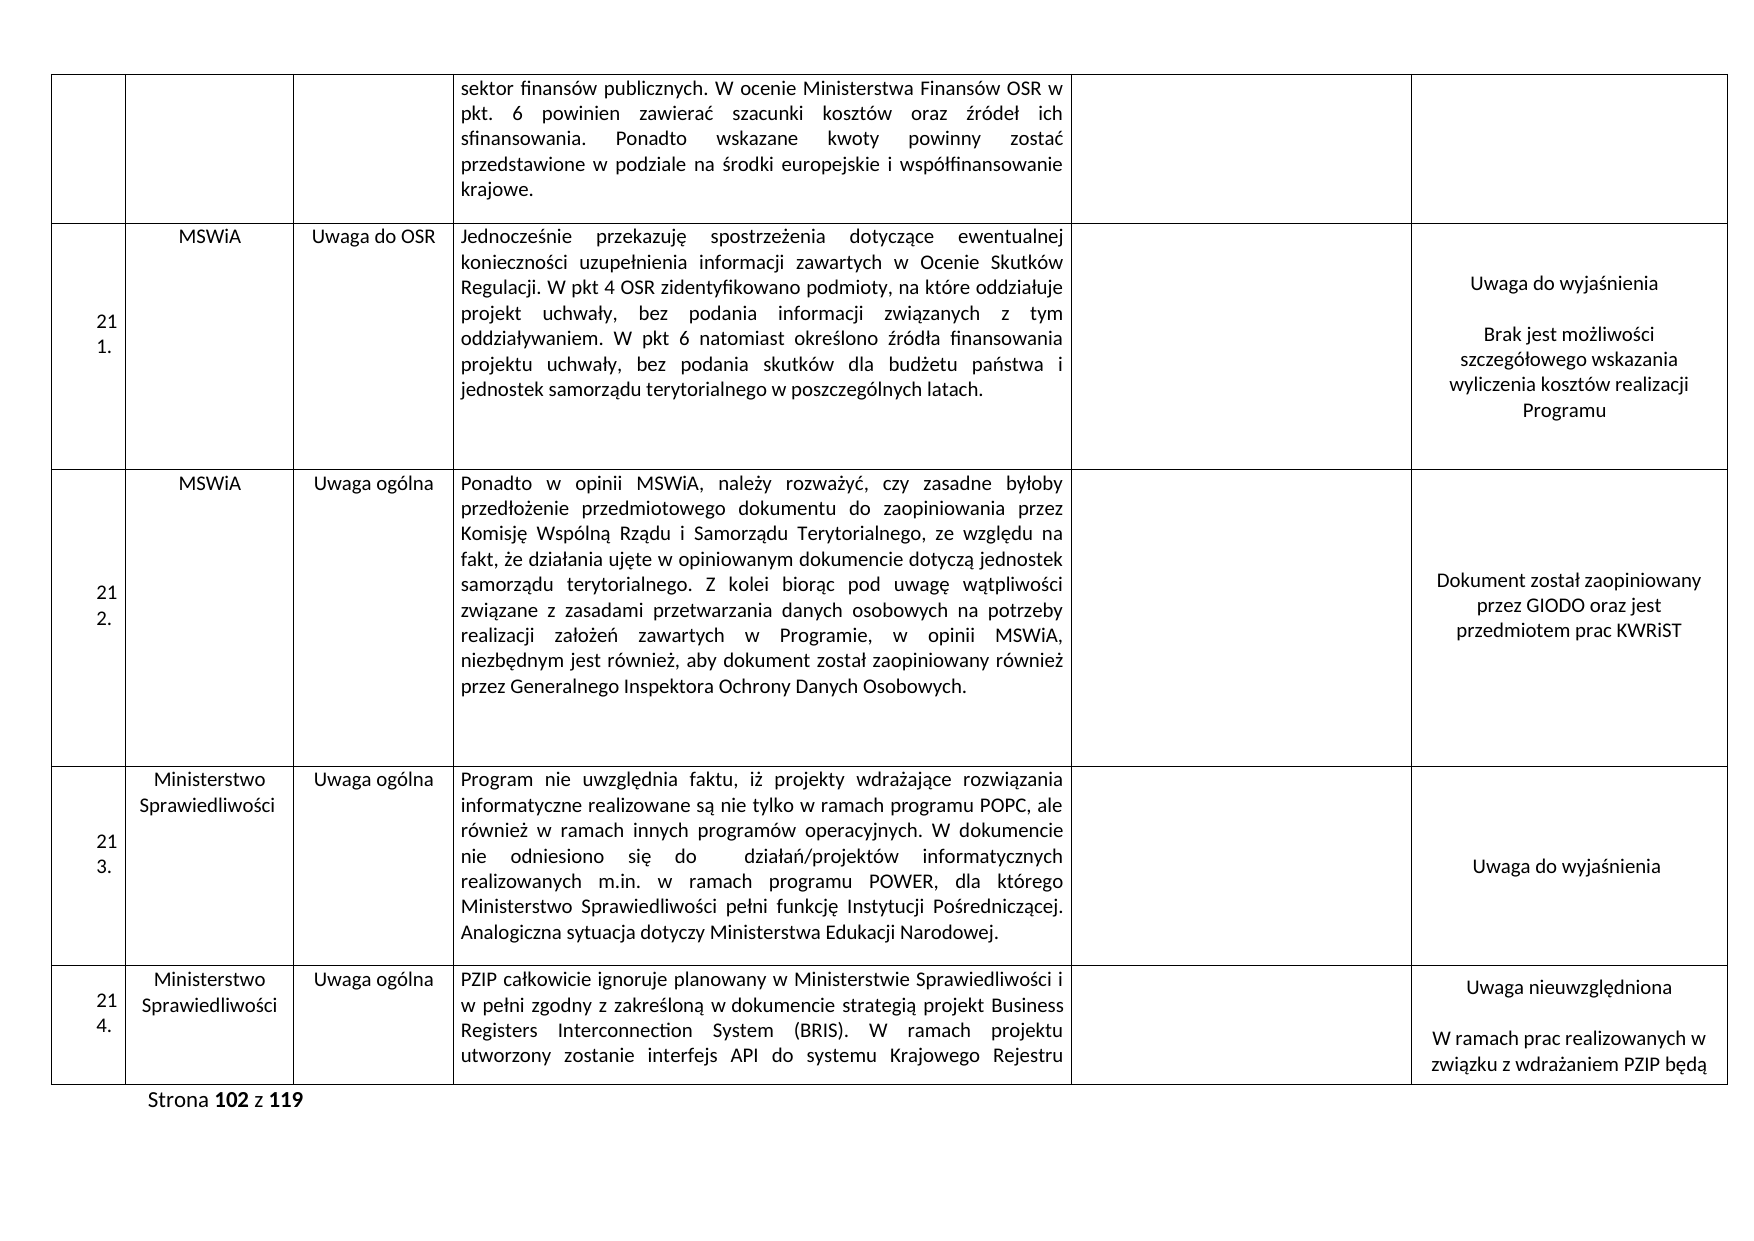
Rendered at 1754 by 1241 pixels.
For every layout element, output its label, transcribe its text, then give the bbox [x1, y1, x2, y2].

table_cell Uwaga do OSR [294, 224, 453, 469]
table_cell [1412, 75, 1727, 223]
table_cell [126, 75, 293, 223]
table_cell Uwaga ogólna [294, 966, 453, 1084]
table_cell Uwaga nieuwzględniona W ramach prac realizowanych w związku z wdrażaniem PZIP będą [1412, 966, 1727, 1084]
table_cell [52, 224, 125, 469]
table_cell [1072, 470, 1411, 766]
table_cell PZIP całkowicie ignoruje planowany w Ministerstwie Sprawiedliwości i w pełni zgodny z zakreśloną w dokumencie strategią projekt Business Registers Interconnection System (BRIS). W ramach projektu utworzony zostanie interfejs API do systemu Krajowego Rejestru [454, 966, 1071, 1084]
table_cell Dokument został zaopiniowany przez GIODO oraz jest przedmiotem prac KWRiST [1412, 470, 1727, 766]
table_cell [1072, 767, 1411, 965]
table_cell [52, 966, 125, 1084]
table_cell Jednocześnie przekazuję spostrzeżenia dotyczące ewentualnej konieczności uzupełnienia informacji zawartych w Ocenie Skutków Regulacji. W pkt 4 OSR zidentyfikowano podmioty, na które oddziałuje projekt uchwały, bez podania informacji związanych z tym oddziaływaniem. W pkt 6 natomiast określono źródła finansowania projektu uchwały, bez podania skutków dla budżetu państwa i jednostek samorządu terytorialnego w poszczególnych latach. [454, 224, 1071, 469]
table_cell [294, 75, 453, 223]
table_cell Uwaga do wyjaśnienia Brak jest możliwości szczegółowego wskazania wyliczenia kosztów realizacji Programu [1412, 224, 1727, 469]
table_cell [1072, 966, 1411, 1084]
table_cell [52, 75, 125, 223]
table_cell sektor finansów publicznych. W ocenie Ministerstwa Finansów OSR w pkt. 6 powinien zawierać szacunki kosztów oraz źródeł ich sfinansowania. Ponadto wskazane kwoty powinny zostać przedstawione w podziale na środki europejskie i współfinansowanie krajowe. [454, 75, 1071, 223]
table_cell Uwaga ogólna [294, 470, 453, 766]
table_cell MSWiA [126, 224, 293, 469]
table_cell [52, 470, 125, 766]
table_cell Program nie uwzględnia faktu, iż projekty wdrażające rozwiązania informatyczne realizowane są nie tylko w ramach programu POPC, ale również w ramach innych programów operacyjnych. W dokumencie nie odniesiono się do działań/projektów informatycznych realizowanych m.in. w ramach programu POWER, dla którego Ministerstwo Sprawiedliwości pełni funkcję Instytucji Pośredniczącej. Analogiczna sytuacja dotyczy Ministerstwa Edukacji Narodowej. [454, 767, 1071, 965]
table_cell Ministerstwo Sprawiedliwości [126, 966, 293, 1084]
table_cell Uwaga do wyjaśnienia [1412, 767, 1727, 965]
table_cell [52, 767, 125, 965]
table_cell [1072, 75, 1411, 223]
table_cell Ponadto w opinii MSWiA, należy rozważyć, czy zasadne byłoby przedłożenie przedmiotowego dokumentu do zaopiniowania przez Komisję Wspólną Rządu i Samorządu Terytorialnego, ze względu na fakt, że działania ujęte w opiniowanym dokumencie dotyczą jednostek samorządu terytorialnego. Z kolei biorąc pod uwagę wątpliwości związane z zasadami przetwarzania danych osobowych na potrzeby realizacji założeń zawartych w Programie, w opinii MSWiA, niezbędnym jest również, aby dokument został zaopiniowany również przez Generalnego Inspektora Ochrony Danych Osobowych. [454, 470, 1071, 766]
table_cell Uwaga ogólna [294, 767, 453, 965]
table_cell [1072, 224, 1411, 469]
table_cell Ministerstwo Sprawiedliwości [126, 767, 293, 965]
table_cell MSWiA [126, 470, 293, 766]
